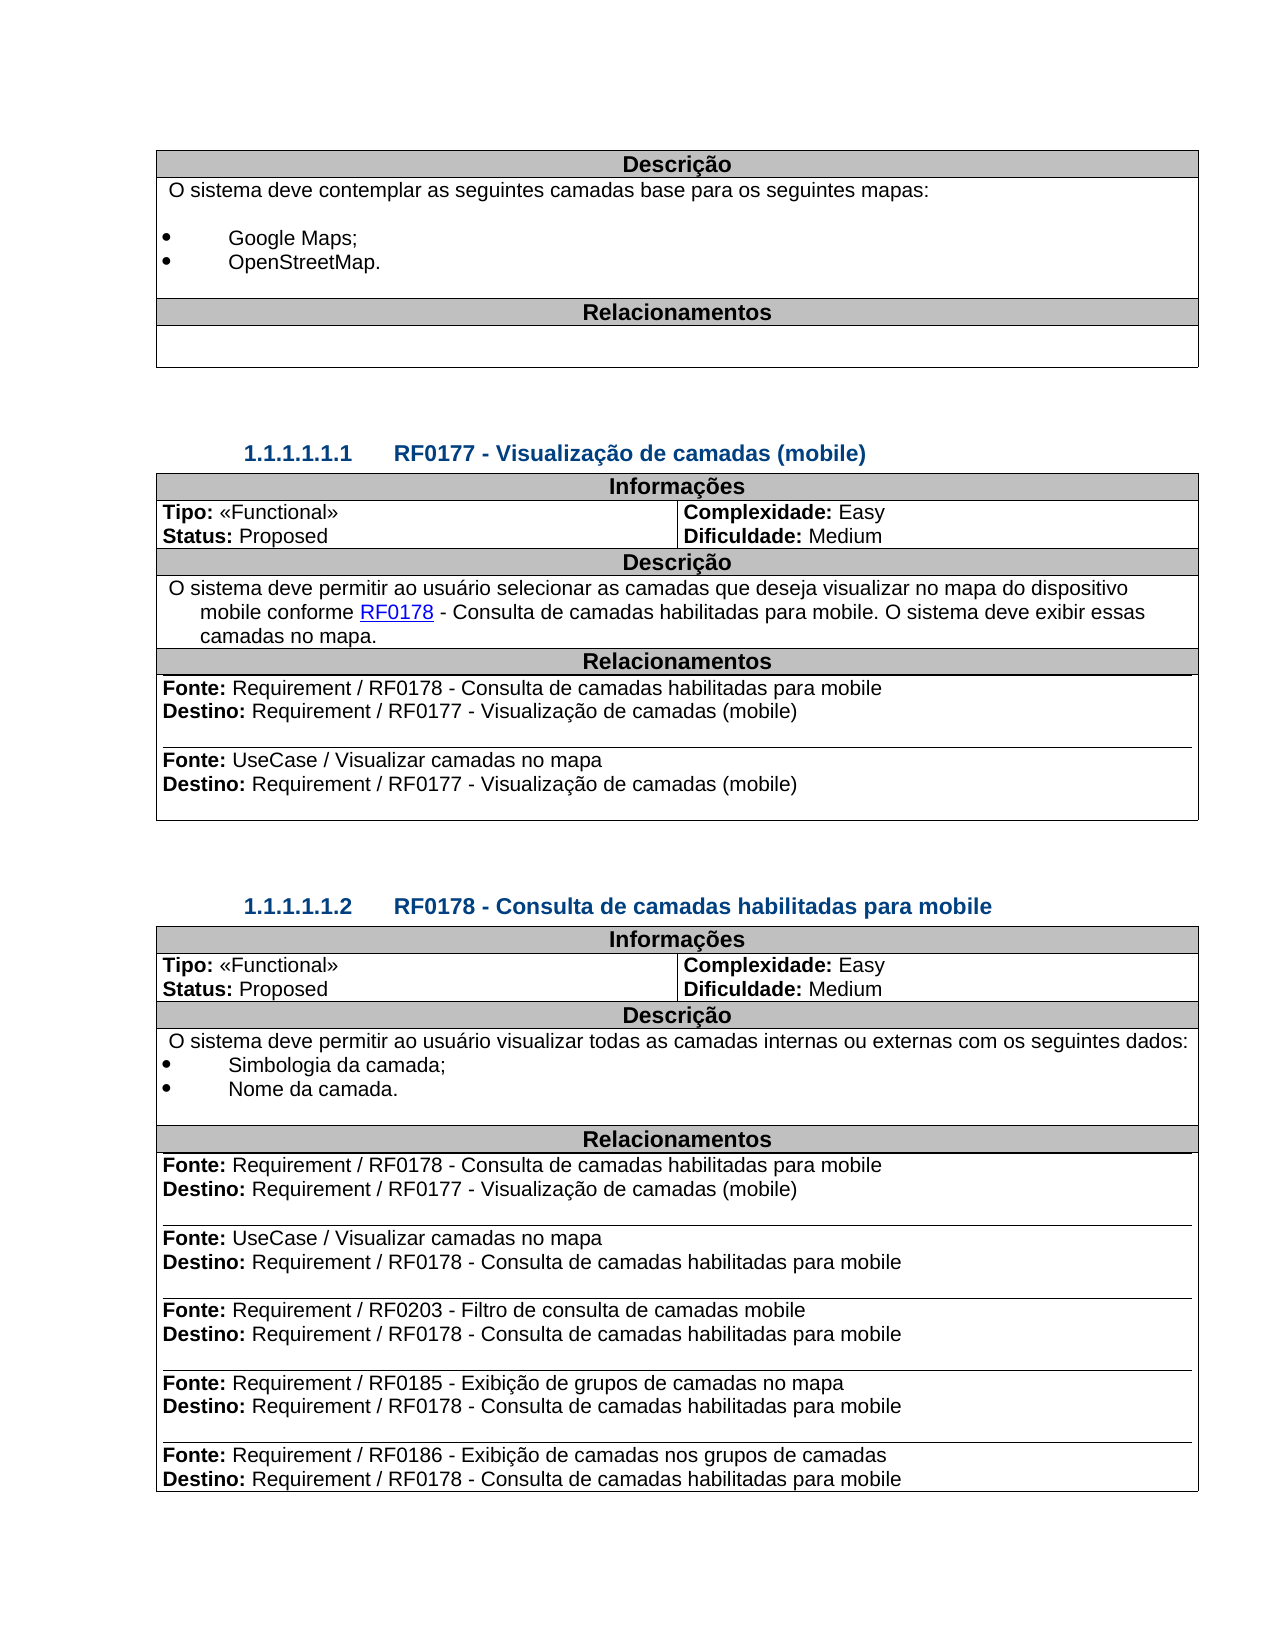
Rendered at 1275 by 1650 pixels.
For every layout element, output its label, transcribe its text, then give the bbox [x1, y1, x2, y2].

table_header Fonte: Requirement / RF0178 - Consulta de camadas habilitadas para mobile Destino: Requirement / RF0177 - Visualização de camadas (mobile) [163, 1154, 1192, 1225]
table_cell O sistema deve permitir ao usuário visualizar todas as camadas internas ou externas com os seguintes dados: Simbologia da camada; Nome da camada. [157, 1029, 1198, 1125]
table_cell Descrição [157, 549, 1198, 575]
subtitle RF0177 - Visualização de camadas (mobile) [244, 440, 1125, 467]
table_cell Complexidade: Easy Dificuldade: Medium [678, 501, 1198, 548]
table_cell Fonte: Requirement / RF0185 - Exibição de grupos de camadas no mapa Destino: Requirement / RF0178 - Consulta de camadas habilitadas para mobile [163, 1371, 1192, 1442]
table_cell Relacionamentos [157, 1126, 1198, 1152]
table_header Informações [157, 474, 1198, 500]
subtitle RF0178 - Consulta de camadas habilitadas para mobile [244, 893, 1125, 919]
table_cell Descrição [157, 1002, 1198, 1028]
table_cell Fonte: Requirement / RF0203 - Filtro de consulta de camadas mobile Destino: Requirement / RF0178 - Consulta de camadas habilitadas para mobile [163, 1299, 1192, 1370]
table_cell Fonte: UseCase / Visualizar camadas no mapa Destino: Requirement / RF0178 - Consulta de camadas habilitadas para mobile [163, 1226, 1192, 1297]
table_cell O sistema deve permitir ao usuário selecionar as camadas que deseja visualizar no mapa do dispositivo mobile conforme RF0178 - Consulta de camadas habilitadas para mobile. O sistema deve exibir essas camadas no mapa. [157, 576, 1198, 647]
table_cell Relacionamentos [157, 649, 1198, 674]
table_cell Complexidade: Easy Dificuldade: Medium [678, 954, 1198, 1001]
table_cell [157, 1153, 1198, 1491]
table_cell Fonte: UseCase / Visualizar camadas no mapa Destino: Requirement / RF0177 - Visualização de camadas (mobile) [163, 748, 1192, 819]
table_cell Tipo: «Functional» Status: Proposed [157, 954, 677, 1001]
table_cell Relacionamentos [157, 299, 1198, 325]
table_cell Descrição [157, 151, 1198, 177]
table_header Informações [157, 927, 1198, 953]
table_cell O sistema deve contemplar as seguintes camadas base para os seguintes mapas: Google Maps; OpenStreetMap. [157, 178, 1198, 298]
table_header Fonte: Requirement / RF0178 - Consulta de camadas habilitadas para mobile Destino: Requirement / RF0177 - Visualização de camadas (mobile) [163, 676, 1192, 747]
table_cell Fonte: Requirement / RF0186 - Exibição de camadas nos grupos de camadas Destino: Requirement / RF0178 - Consulta de camadas habilitadas para mobile [163, 1443, 1192, 1491]
table_cell [157, 326, 1198, 367]
table_cell [157, 675, 1198, 820]
table_cell Tipo: «Functional» Status: Proposed [157, 501, 677, 548]
